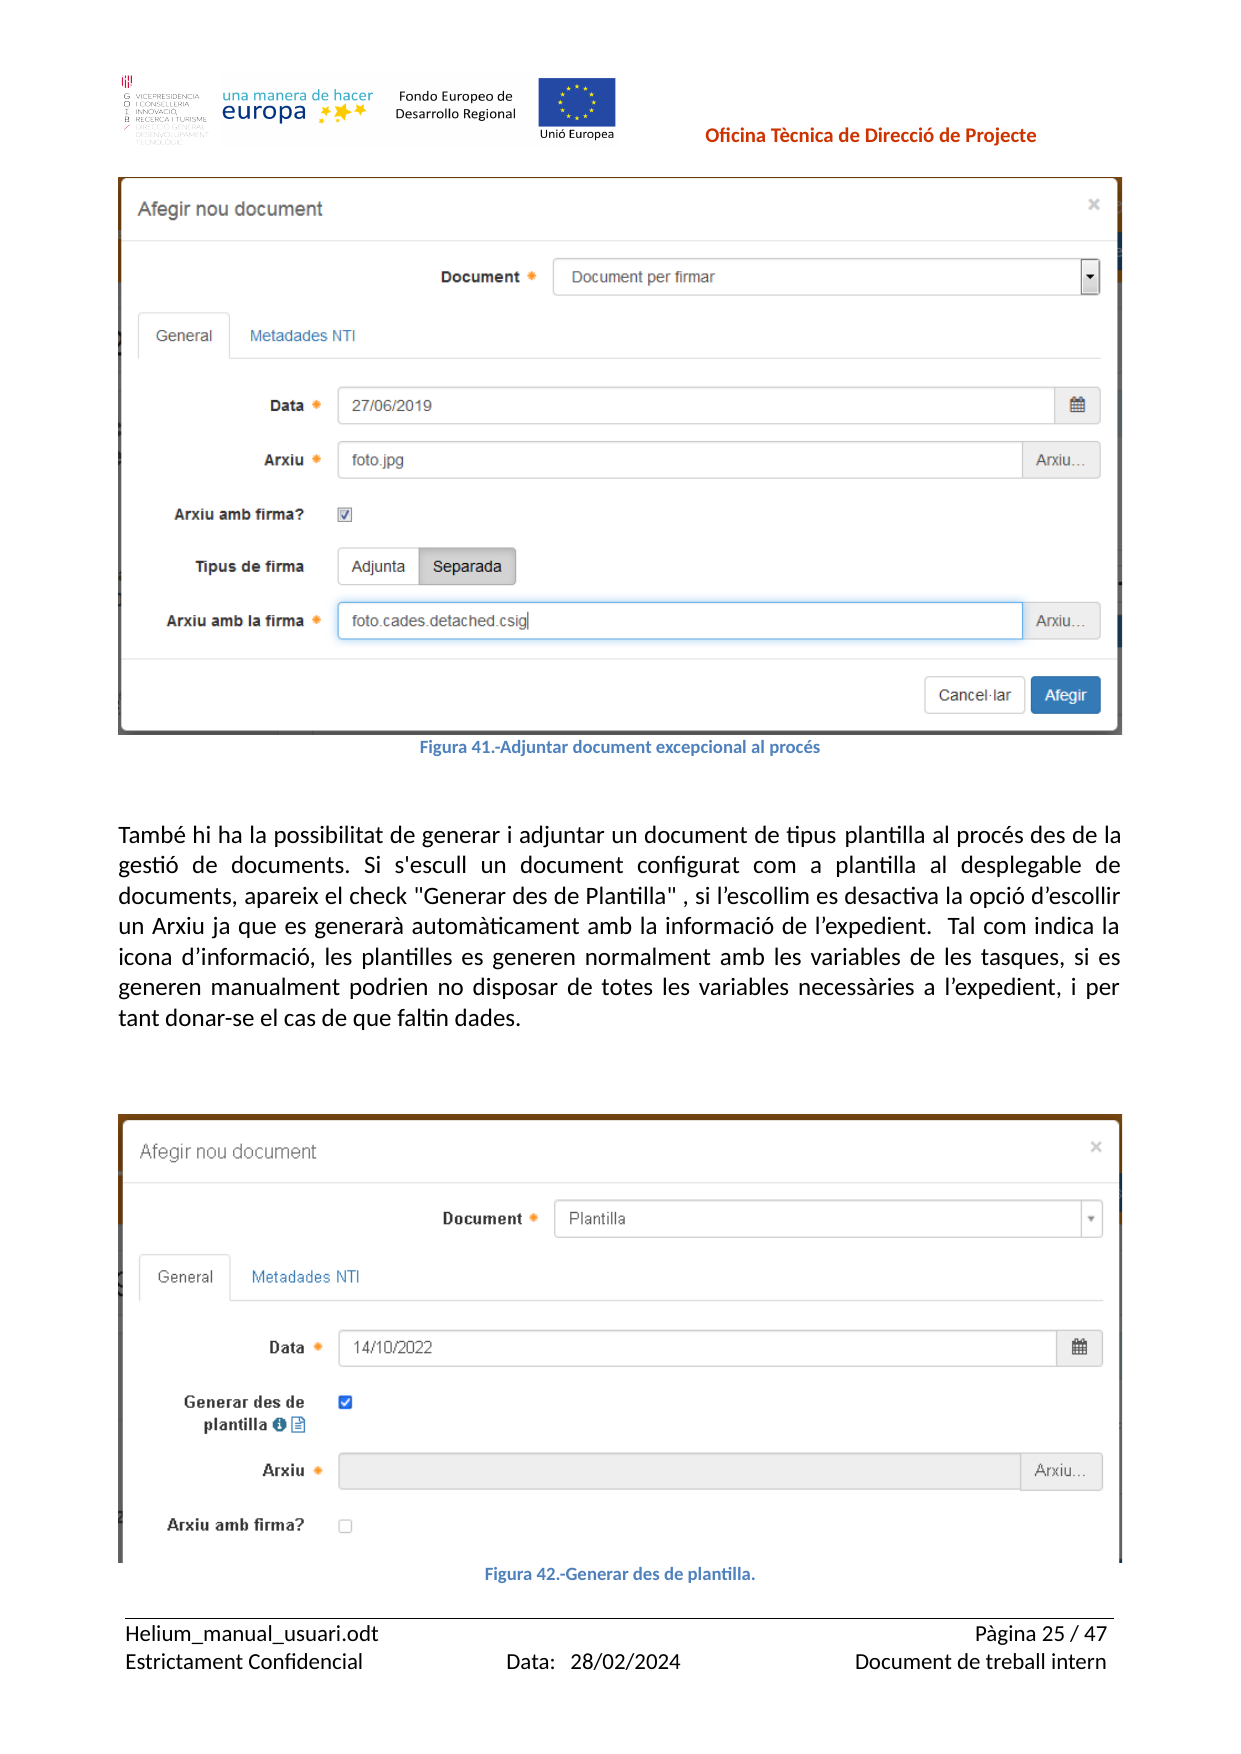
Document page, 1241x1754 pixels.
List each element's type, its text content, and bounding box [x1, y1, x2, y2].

list També hi ha la possibilitat de generar i adjuntar un document de tipus plantilla al procés des de la gestió de documents. Si s'escull un document configurat com a plantilla al desplegable de documents, apareix el check "Generar des de Plantilla" , si l’escollim es desactiva la opció d’escollir un Arxiu ja que es generarà automàticament amb la informació de l’expedient. Tal com indica la icona d’informació, les plantilles es generen normalment amb les variables de les tasques, si es generen manualment podrien no disposar de totes les variables necessàries a l’expedient, i per tant donar-se el cas de que faltin dades. [118, 819, 1122, 1033]
picture [118, 177, 1123, 735]
text Figura 42.-Generar des de plantilla. [118, 1563, 1122, 1586]
picture [219, 73, 621, 147]
picture [118, 73, 213, 147]
text Figura 41.-Adjuntar document excepcional al procés [118, 735, 1122, 758]
picture [118, 1114, 1123, 1563]
